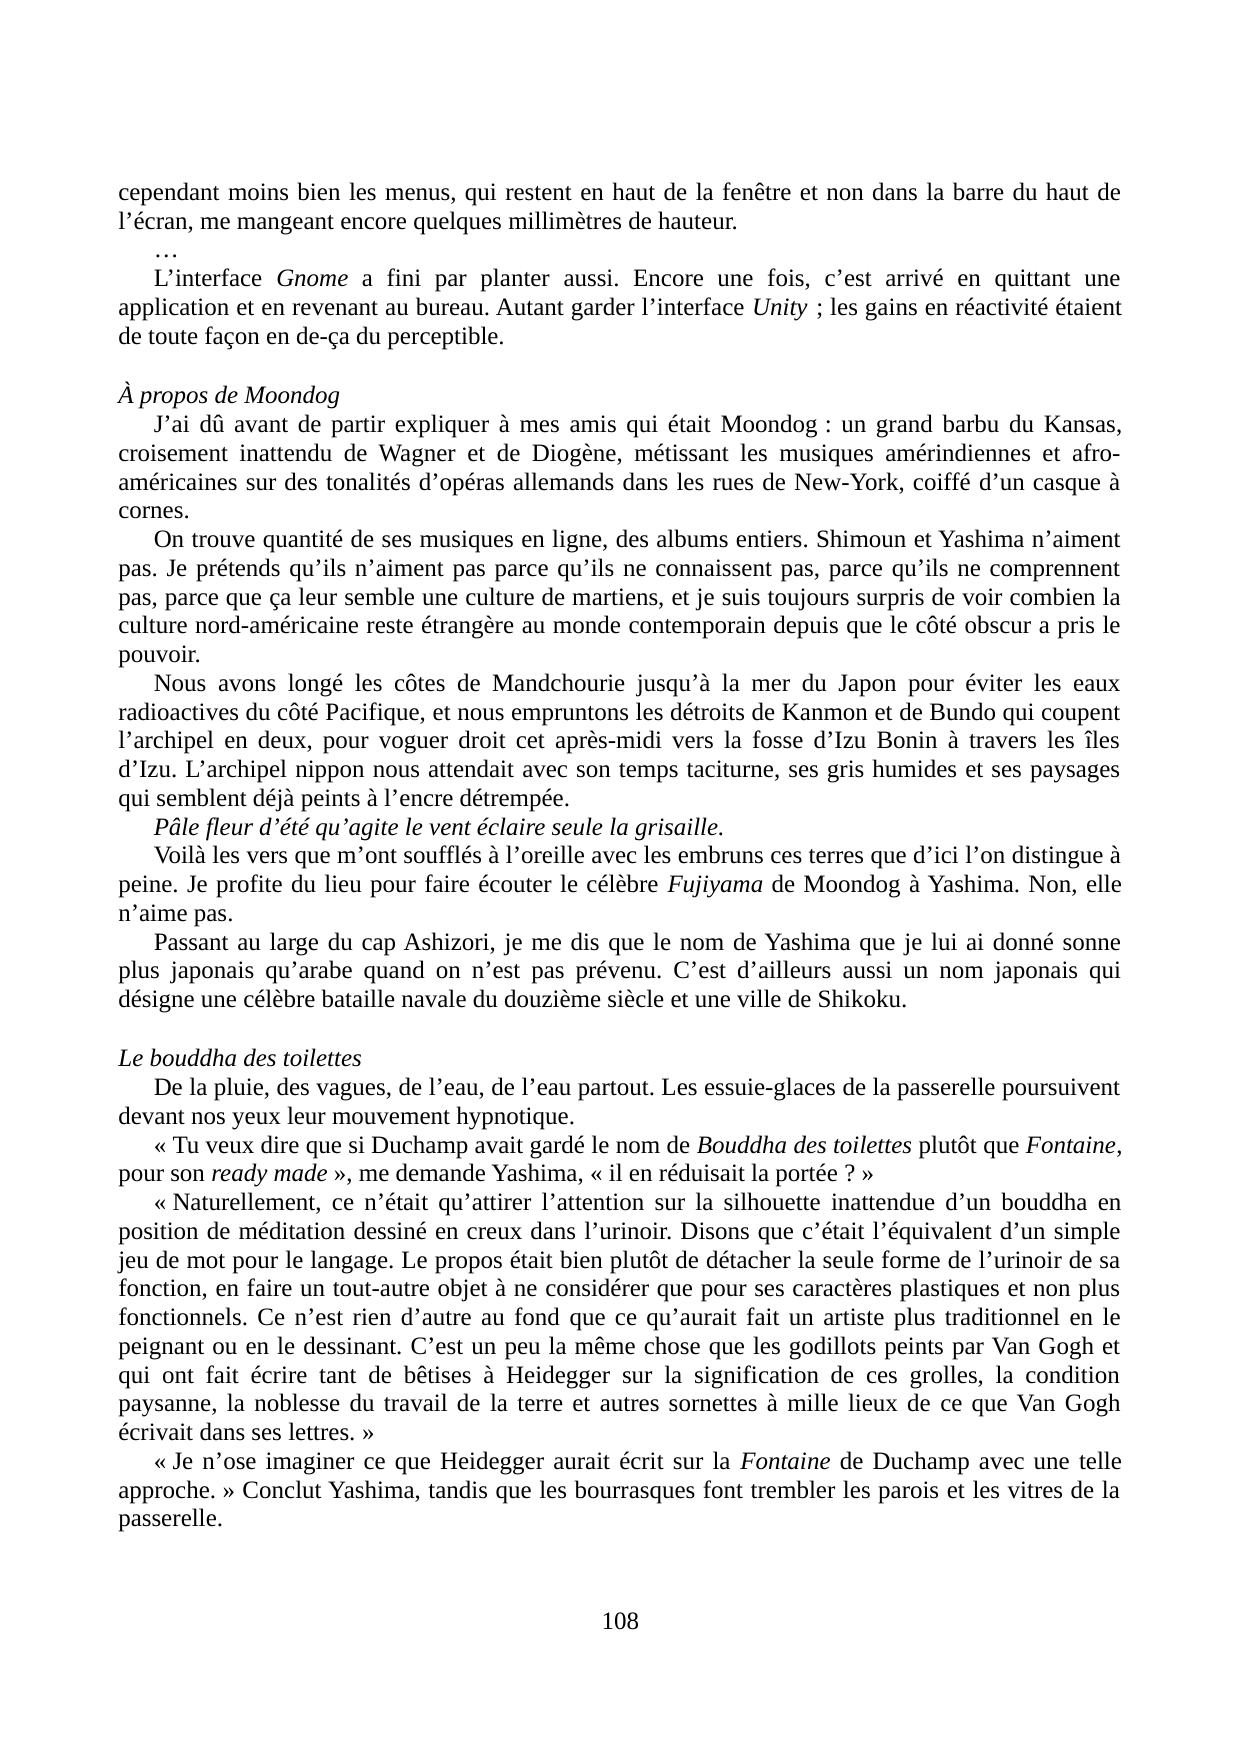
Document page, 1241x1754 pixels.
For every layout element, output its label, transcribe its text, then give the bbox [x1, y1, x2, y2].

subtitle Le bouddha des toilettes [118, 1043, 1122, 1072]
text « Je n’ose imaginer ce que Heidegger aurait écrit sur la Fontaine de Duchamp avec une telle approche. » Conclut Yashima, tandis que les bourrasques font trembler les parois et les vitres de la passerelle. [118, 1446, 1122, 1532]
text De la pluie, des vagues, de l’eau, de l’eau partout. Les essuie-glaces de la passerelle poursuivent devant nos yeux leur mouvement hypnotique. [118, 1072, 1122, 1130]
text Nous avons longé les côtes de Mandchourie jusqu’à la mer du Japon pour éviter les eaux radioactives du côté Pacifique, et nous empruntons les détroits de Kanmon et de Bundo qui coupent l’archipel en deux, pour voguer droit cet après-midi vers la fosse d’Izu Bonin à travers les îles d’Izu. L’archipel nippon nous attendait avec son temps taciturne, ses gris humides et ses paysages qui semblent déjà peints à l’encre détrempée. [118, 668, 1122, 812]
subtitle À propos de Moondog [118, 380, 1122, 409]
text « Naturellement, ce n’était qu’attirer l’attention sur la silhouette inattendue d’un bouddha en position de méditation dessiné en creux dans l’urinoir. Disons que c’était l’équivalent d’un simple jeu de mot pour le langage. Le propos était bien plutôt de détacher la seule forme de l’urinoir de sa fonction, en faire un tout-autre objet à ne considérer que pour ses caractères plastiques et non plus fonctionnels. Ce n’est rien d’autre au fond que ce qu’aurait fait un artiste plus traditionnel en le peignant ou en le dessinant. C’est un peu la même chose que les godillots peints par Van Gogh et qui ont fait écrire tant de bêtises à Heidegger sur la signification de ces grolles, la condition paysanne, la noblesse du travail de la terre et autres sornettes à mille lieux de ce que Van Gogh écrivait dans ses lettres. » [118, 1187, 1122, 1446]
text … [118, 234, 1122, 263]
text Passant au large du cap Ashizori, je me dis que le nom de Yashima que je lui ai donné sonne plus japonais qu’arabe quand on n’est pas prévenu. C’est d’ailleurs aussi un nom japonais qui désigne une célèbre bataille navale du douzième siècle et une ville de Shikoku. [118, 927, 1122, 1013]
text On trouve quantité de ses musiques en ligne, des albums entiers. Shimoun et Yashima n’aiment pas. Je prétends qu’ils n’aiment pas parce qu’ils ne connaissent pas, parce qu’ils ne comprennent pas, parce que ça leur semble une culture de martiens, et je suis toujours surpris de voir combien la culture nord-américaine reste étrangère au monde contemporain depuis que le côté obscur a pris le pouvoir. [118, 524, 1122, 668]
text Pâle fleur d’été qu’agite le vent éclaire seule la grisaille. [118, 812, 1122, 840]
text L’interface Gnome a fini par planter aussi. Encore une fois, c’est arrivé en quittant une application et en revenant au bureau. Autant garder l’interface Unity ; les gains en réactivité étaient de toute façon en de-ça du perceptible. [118, 263, 1122, 349]
text cependant moins bien les menus, qui restent en haut de la fenêtre et non dans la barre du haut de l’écran, me mangeant encore quelques millimètres de hauteur. [118, 177, 1122, 234]
text J’ai dû avant de partir expliquer à mes amis qui était Moondog : un grand barbu du Kansas, croisement inattendu de Wagner et de Diogène, métissant les musiques amérindiennes et afro-américaines sur des tonalités d’opéras allemands dans les rues de New-York, coiffé d’un casque à cornes. [118, 409, 1122, 524]
text Voilà les vers que m’ont soufflés à l’oreille avec les embruns ces terres que d’ici l’on distingue à peine. Je profite du lieu pour faire écouter le célèbre Fujiyama de Moondog à Yashima. Non, elle n’aime pas. [118, 840, 1122, 927]
text « Tu veux dire que si Duchamp avait gardé le nom de Bouddha des toilettes plutôt que Fontaine, pour son ready made », me demande Yashima, « il en réduisait la portée ? » [118, 1130, 1122, 1187]
